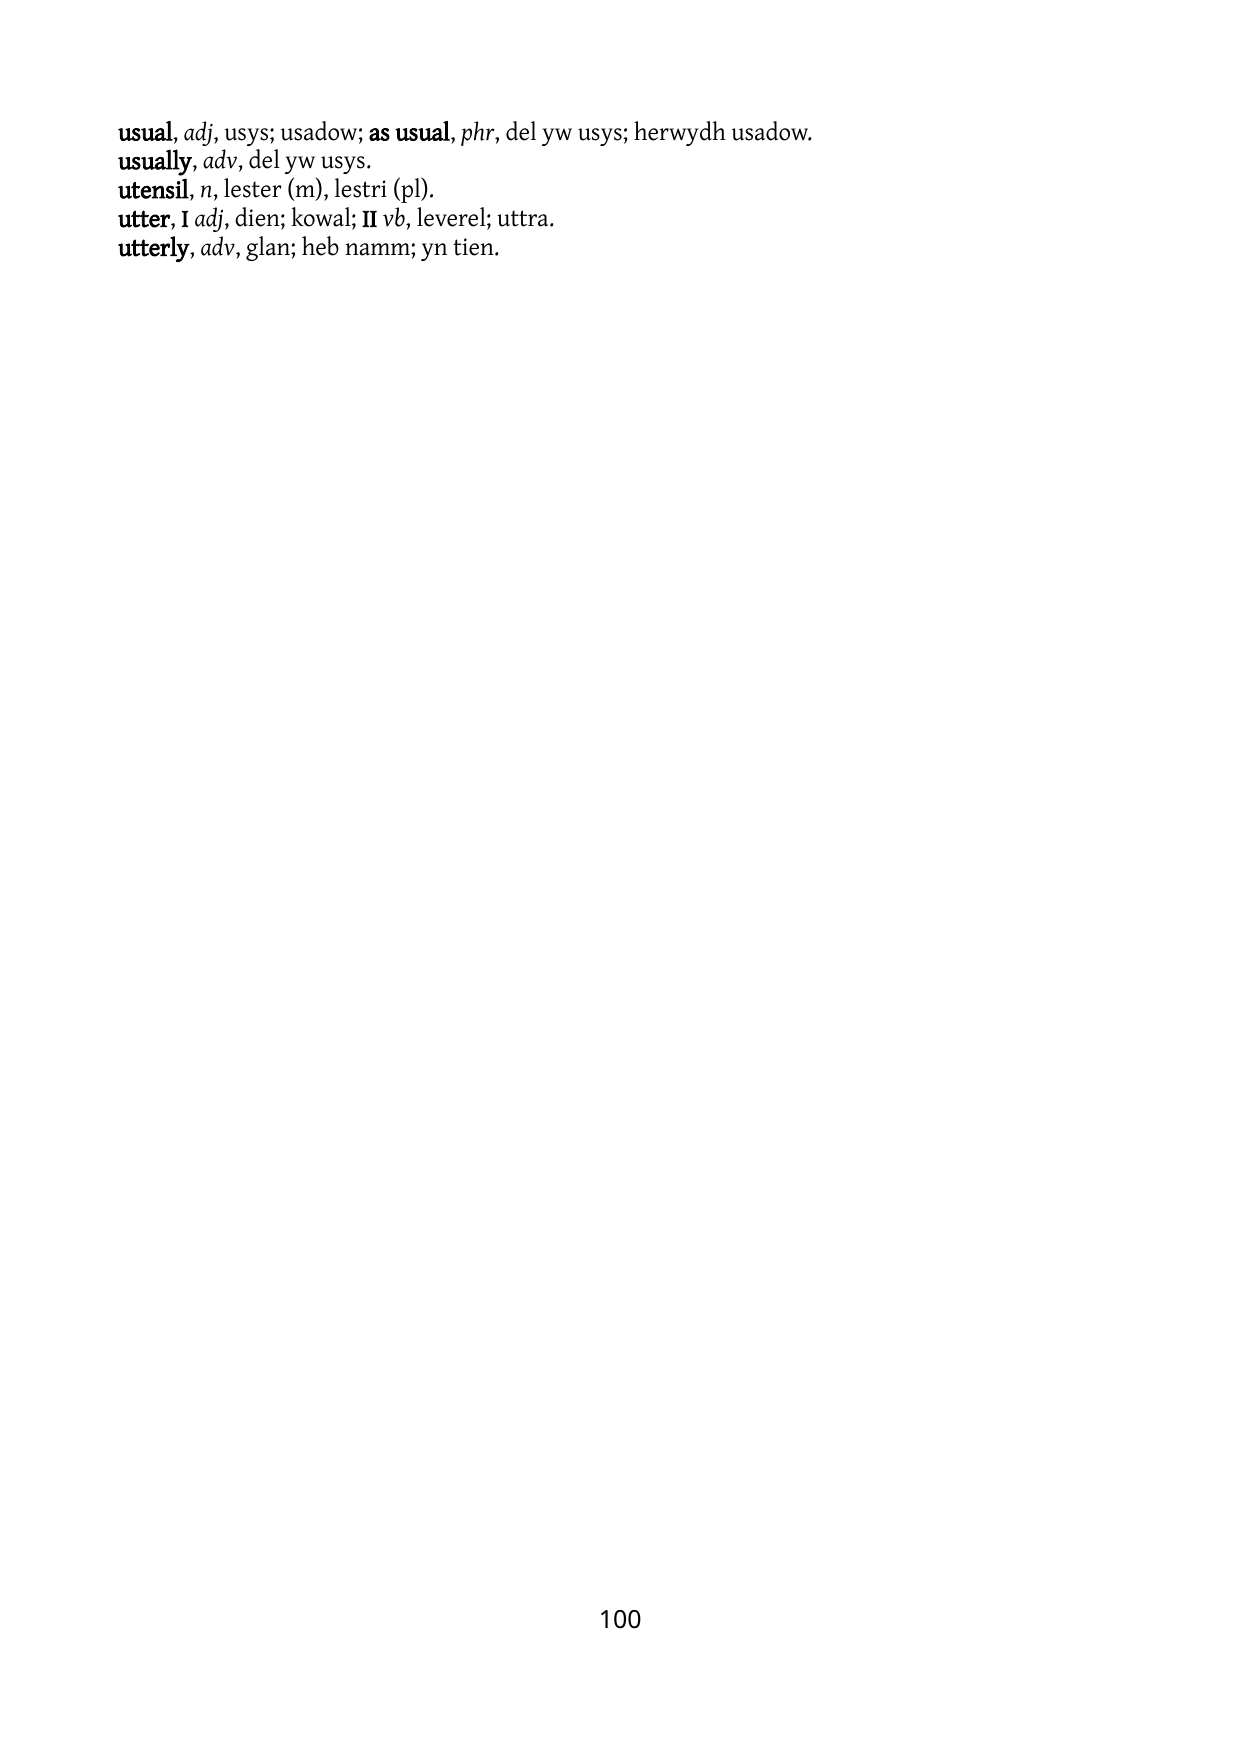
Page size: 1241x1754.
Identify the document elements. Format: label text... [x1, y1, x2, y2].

text utensil, n, lester (m), lestri (pl). [118, 176, 1122, 205]
text utterly, adv, glan; heb namm; yn tien. [118, 233, 1122, 262]
text utter, I adj, dien; kowal; II vb, leverel; uttra. [118, 205, 1122, 233]
text usually, adv, del yw usys. [118, 147, 1122, 176]
text usual, adj, usys; usadow; as usual, phr, del yw usys; herwydh usadow. [118, 118, 1122, 147]
